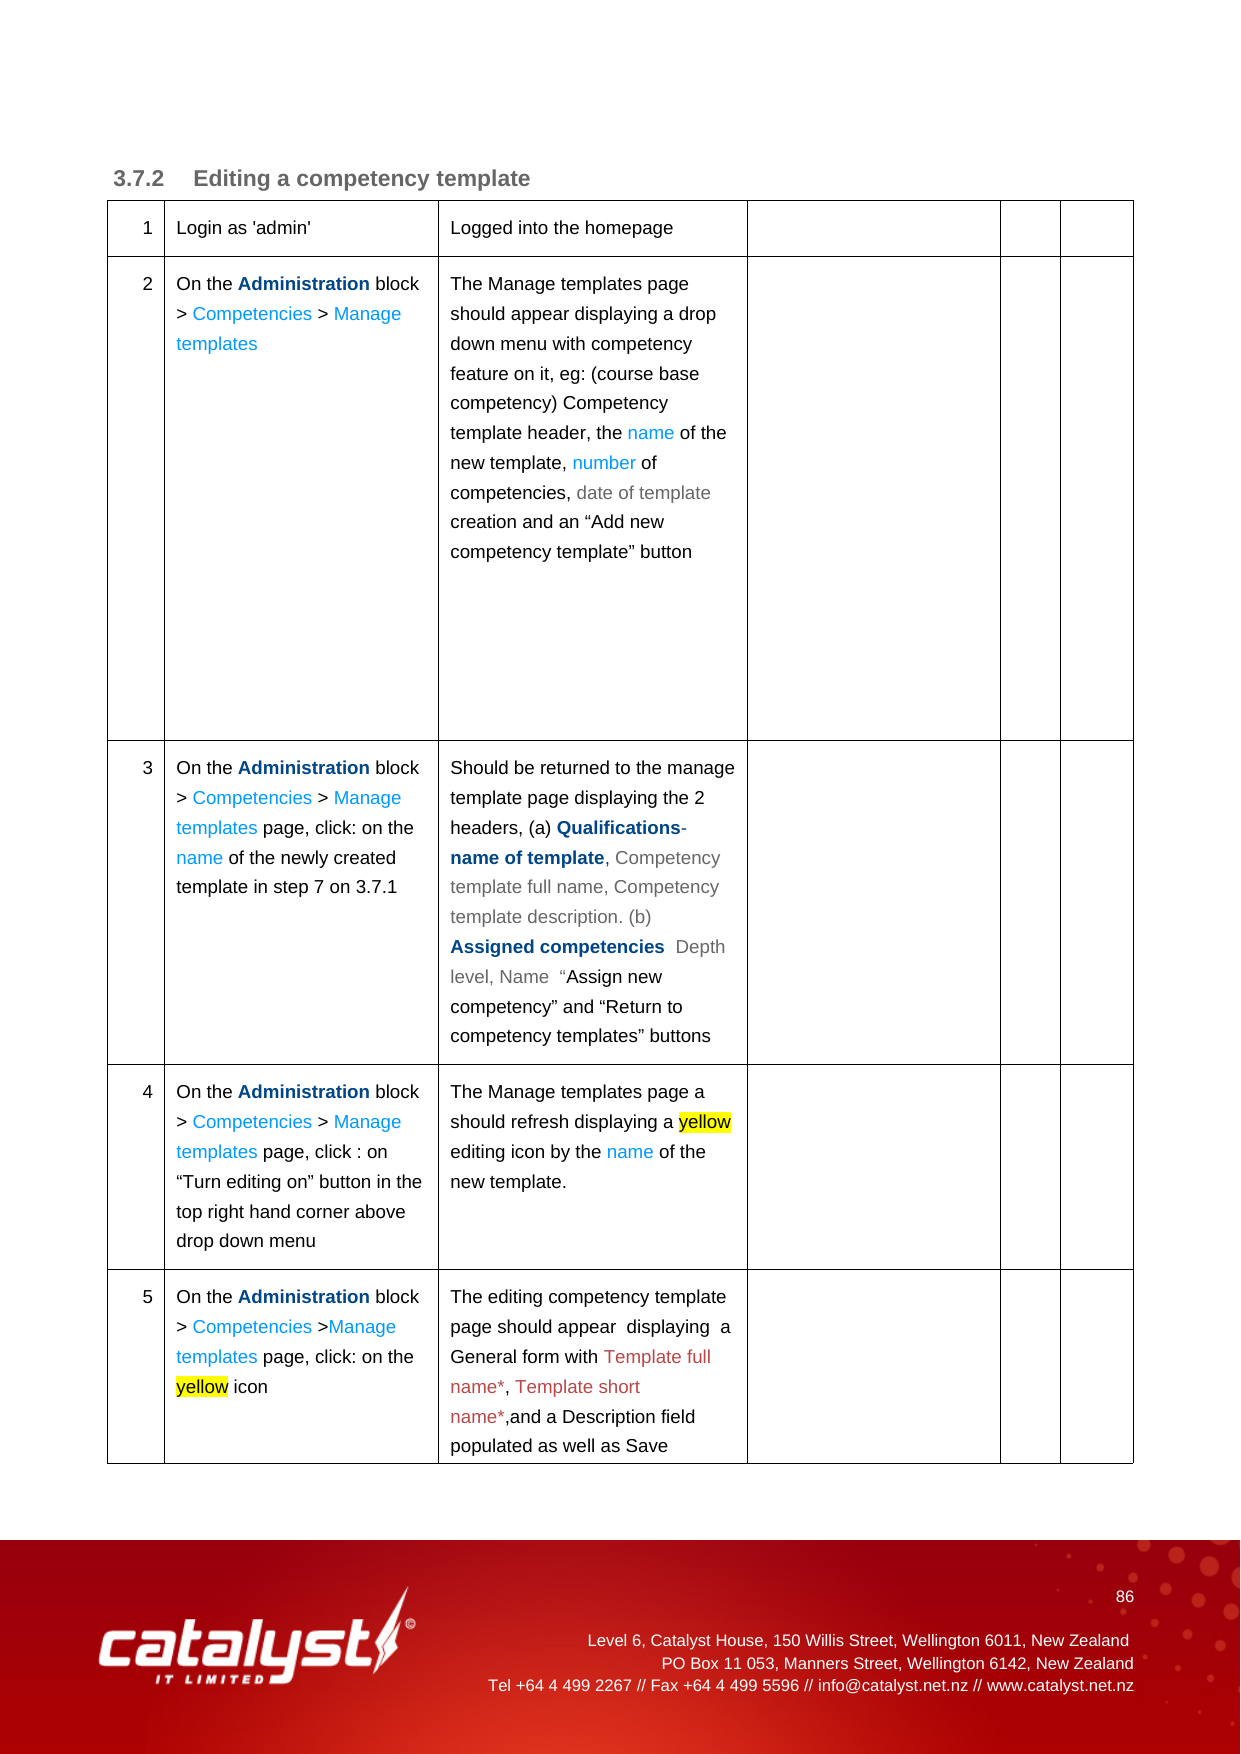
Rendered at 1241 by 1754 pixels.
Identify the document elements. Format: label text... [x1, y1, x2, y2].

table_cell 3 [108, 741, 164, 1064]
table_header [1061, 201, 1133, 256]
table_cell [1001, 1065, 1060, 1269]
table_cell 5 [108, 1270, 164, 1463]
table_cell The Manage templates page a should refresh displaying a yellow editing icon by the name of the new template. [439, 1065, 747, 1269]
table_cell [1061, 741, 1133, 1064]
table_cell The editing competency template page should appear displaying a General form with Template full name*, Template short name*,and a Description field populated as well as Save [439, 1270, 747, 1463]
table_cell On the Administration block > Competencies > Manage templates page, click : on “Turn editing on” button in the top right hand corner above drop down menu [165, 1065, 438, 1269]
table_header Login as 'admin' [165, 201, 438, 256]
table_header Logged into the homepage [439, 201, 747, 256]
table_cell [1061, 1270, 1133, 1463]
subtitle Editing a competency template [107, 166, 1103, 191]
table_cell 2 [108, 257, 164, 740]
table_cell On the Administration block > Competencies > Manage templates [165, 257, 438, 740]
table_cell [748, 1065, 1000, 1269]
table_cell [1001, 1270, 1060, 1463]
table_cell [1001, 741, 1060, 1064]
table_cell [748, 1270, 1000, 1463]
table_header 1 [108, 201, 164, 256]
table_cell On the Administration block > Competencies >Manage templates page, click: on the yellow icon [165, 1270, 438, 1463]
table_header [1001, 201, 1060, 256]
table_cell [748, 257, 1000, 740]
table_cell Should be returned to the manage template page displaying the 2 headers, (a) Qualifications- name of template, Competency template full name, Competency template description. (b) Assigned competencies Depth level, Name “Assign new competency” and “Return to competency templates” buttons [439, 741, 747, 1064]
table_cell 4 [108, 1065, 164, 1269]
table_cell On the Administration block > Competencies > Manage templates page, click: on the name of the newly created template in step 7 on 3.7.1 [165, 741, 438, 1064]
table_cell [1061, 1065, 1133, 1269]
table_cell [1001, 257, 1060, 740]
table_cell The Manage templates page should appear displaying a drop down menu with competency feature on it, eg: (course base competency) Competency template header, the name of the new template, number of competencies, date of template creation and an “Add new competency template” button [439, 257, 747, 740]
table_header [748, 201, 1000, 256]
table_cell [1061, 257, 1133, 740]
picture [0, 1540, 1241, 1754]
table_cell [748, 741, 1000, 1064]
